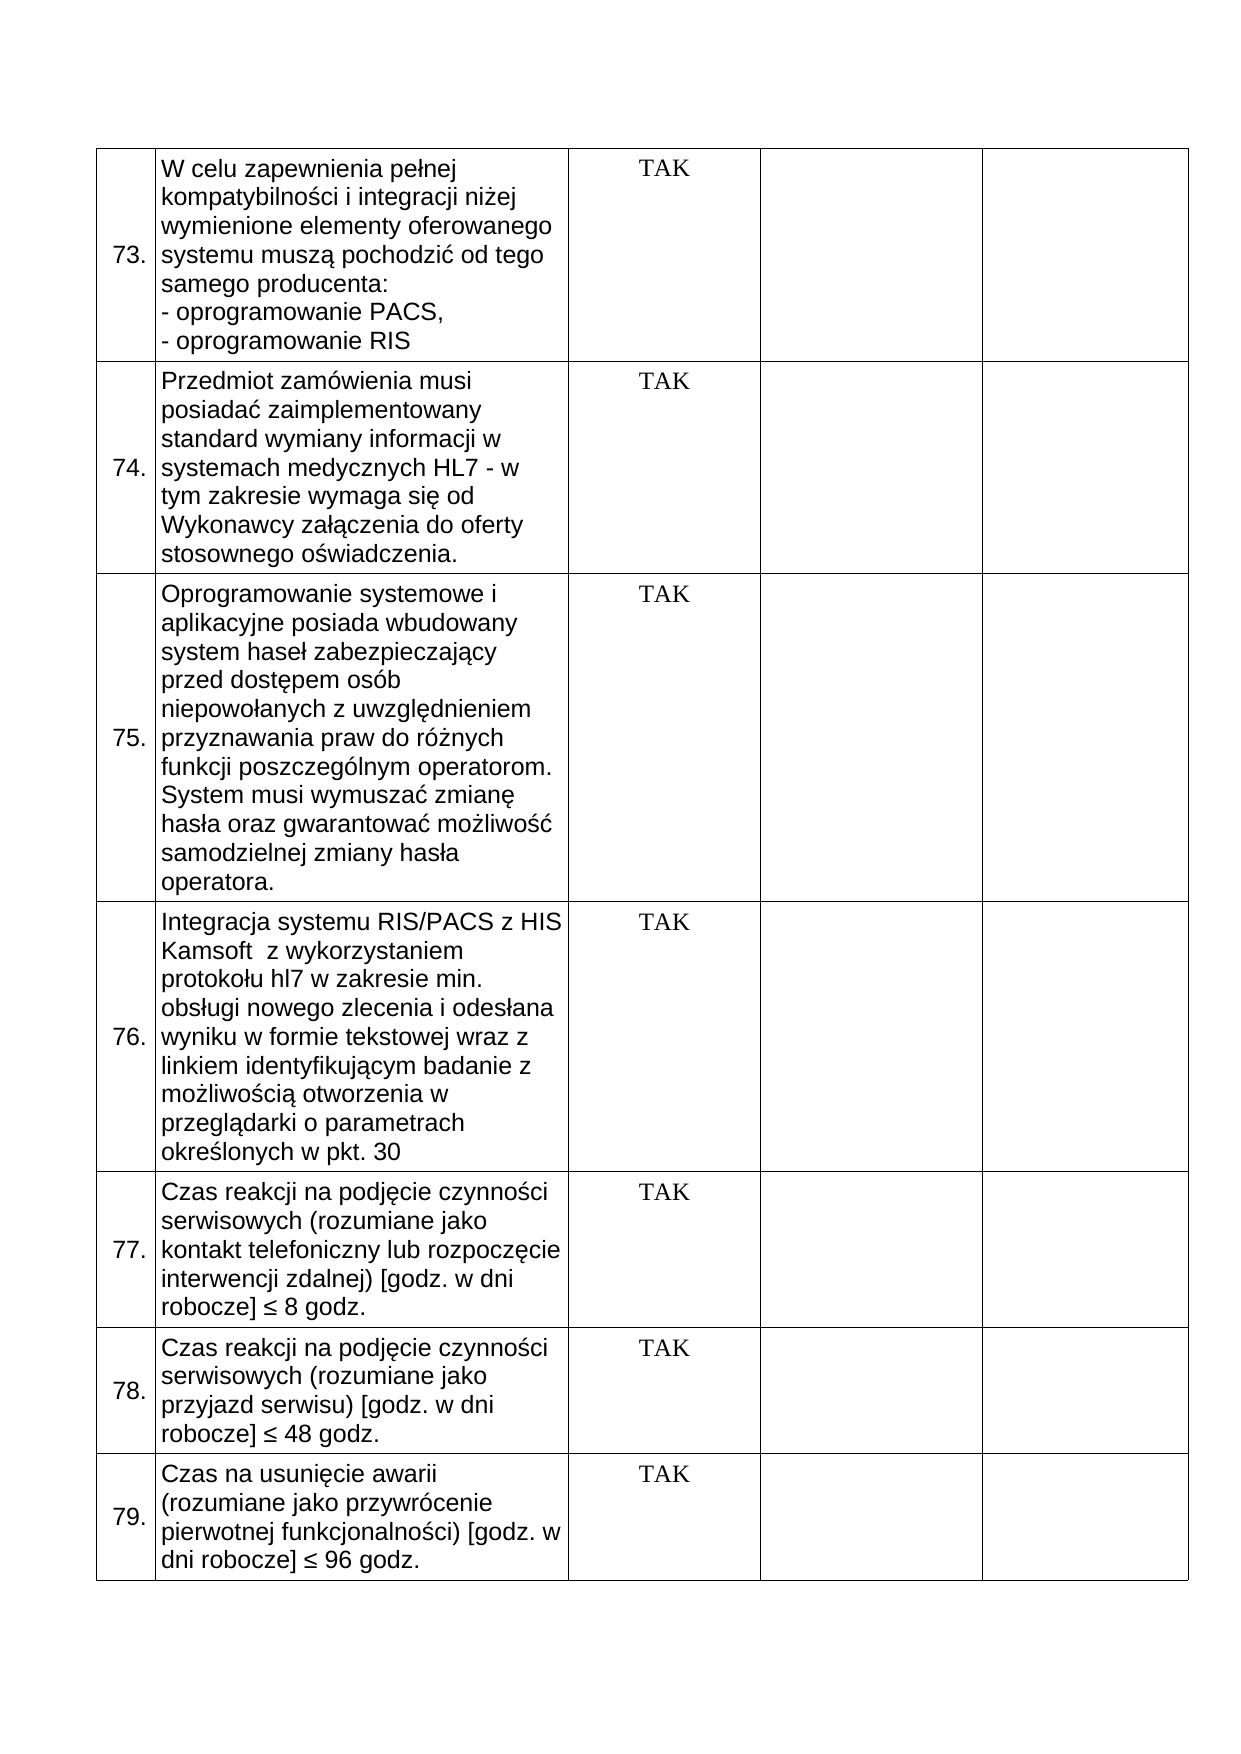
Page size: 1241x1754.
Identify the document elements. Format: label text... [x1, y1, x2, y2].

table_cell [97, 574, 155, 901]
table_cell TAK [569, 149, 760, 361]
table_cell Przedmiot zamówienia musi posiadać zaimplementowany standard wymiany informacji w systemach medycznych HL7 - w tym zakresie wymaga się od Wykonawcy załączenia do oferty stosownego oświadczenia. [156, 362, 568, 573]
table_cell Czas reakcji na podjęcie czynności serwisowych (rozumiane jako kontakt telefoniczny lub rozpoczęcie interwencji zdalnej) [godz. w dni robocze] ≤ 8 godz. [156, 1172, 568, 1327]
table_cell TAK [569, 574, 760, 901]
table_cell TAK [569, 1172, 760, 1327]
table_cell Oprogramowanie systemowe i aplikacyjne posiada wbudowany system haseł zabezpieczający przed dostępem osób niepowołanych z uwzględnieniem przyznawania praw do różnych funkcji poszczególnym operatorom. System musi wymuszać zmianę hasła oraz gwarantować możliwość samodzielnej zmiany hasła operatora. [156, 574, 568, 901]
table_cell Czas na usunięcie awarii (rozumiane jako przywrócenie pierwotnej funkcjonalności) [godz. w dni robocze] ≤ 96 godz. [156, 1454, 568, 1580]
table_cell [97, 1454, 155, 1580]
table_cell [983, 574, 1188, 901]
table_cell TAK [569, 1454, 760, 1580]
table_cell [761, 1328, 982, 1453]
table_cell [97, 149, 155, 361]
table_cell [983, 1454, 1188, 1580]
table_cell [97, 1172, 155, 1327]
table_cell [761, 902, 982, 1171]
table_cell Integracja systemu RIS/PACS z HIS Kamsoft z wykorzystaniem protokołu hl7 w zakresie min. obsługi nowego zlecenia i odesłana wyniku w formie tekstowej wraz z linkiem identyfikującym badanie z możliwością otworzenia w przeglądarki o parametrach określonych w pkt. 30 [156, 902, 568, 1171]
table_cell [761, 1172, 982, 1327]
table_cell [761, 362, 982, 573]
table_cell [97, 362, 155, 573]
table_cell [761, 574, 982, 901]
table_cell [983, 362, 1188, 573]
table_cell TAK [569, 362, 760, 573]
table_cell Czas reakcji na podjęcie czynności serwisowych (rozumiane jako przyjazd serwisu) [godz. w dni robocze] ≤ 48 godz. [156, 1328, 568, 1453]
table_cell [761, 149, 982, 361]
table_cell [983, 1172, 1188, 1327]
table_cell TAK [569, 1328, 760, 1453]
table_cell [97, 1328, 155, 1453]
table_cell W celu zapewnienia pełnej kompatybilności i integracji niżej wymienione elementy oferowanego systemu muszą pochodzić od tego samego producenta: - oprogramowanie PACS, - oprogramowanie RIS [156, 149, 568, 361]
table_cell [761, 1454, 982, 1580]
table_cell [983, 1328, 1188, 1453]
table_cell [983, 902, 1188, 1171]
table_cell TAK [569, 902, 760, 1171]
table_cell [97, 902, 155, 1171]
table_cell [983, 149, 1188, 361]
